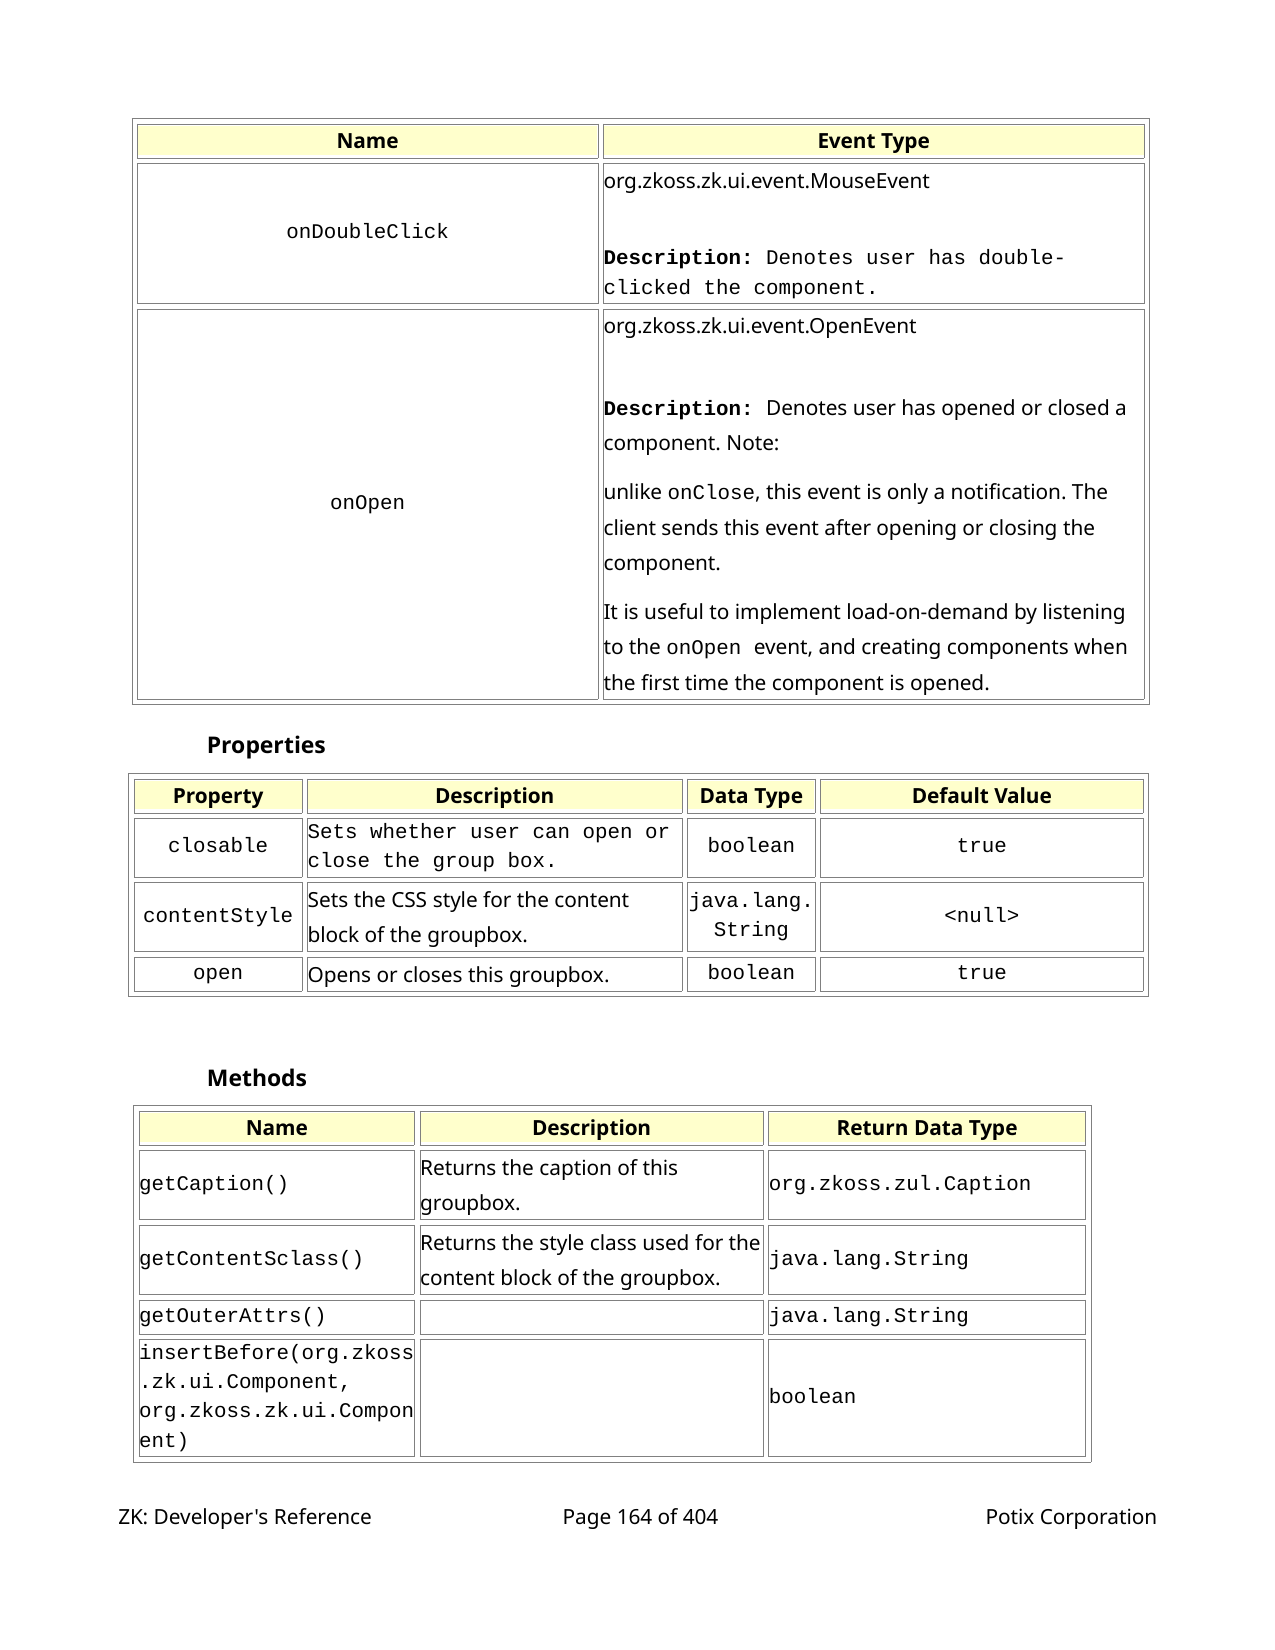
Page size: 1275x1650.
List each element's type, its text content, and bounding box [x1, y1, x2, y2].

table_cell java.lang.String [685, 877, 817, 951]
table_header Return Data Type [766, 1106, 1088, 1145]
subtitle Properties [207, 729, 1157, 761]
table_header Default Value [818, 774, 1146, 812]
table_header Data Type [685, 774, 817, 812]
table_cell Returns the style class used for the content block of the groupbox. [417, 1219, 766, 1294]
table_cell java.lang.String [766, 1294, 1088, 1333]
table_header Name [136, 1106, 417, 1145]
table_cell boolean [685, 951, 817, 991]
table_cell open [131, 951, 304, 991]
table_cell getContentSclass() [136, 1219, 417, 1294]
table_cell [417, 1334, 766, 1456]
table_cell org.zkoss.zk.ui.event.OpenEvent Description: Denotes user has opened or closed a component. Note: unlike onClose, this event is only a notification. The client sends this event after opening or closing the component. It is useful to implement load-on-demand by listening to the onOpen event, and creating components when the first time the component is opened. [600, 303, 1147, 699]
table_header Property [131, 774, 304, 812]
table_cell Sets whether user can open or close the group box. [305, 813, 685, 877]
table_cell closable [131, 813, 304, 877]
table_cell boolean [766, 1334, 1088, 1456]
table_cell [421, 1301, 763, 1333]
table_cell getCaption() [136, 1145, 417, 1219]
table_cell Returns the caption of this groupbox. [417, 1145, 766, 1219]
table_header Name [134, 119, 600, 158]
table_cell org.zkoss.zk.ui.event.MouseEvent Description: Denotes user has double-clicked the component. [600, 158, 1147, 303]
table_header Event Type [600, 119, 1147, 158]
table_cell org.zkoss.zul.Caption [766, 1145, 1088, 1219]
table_header Description [417, 1106, 766, 1145]
table_cell java.lang.String [766, 1219, 1088, 1294]
table_cell true [818, 951, 1146, 991]
table_cell [417, 1294, 766, 1333]
table_cell insertBefore(org.zkoss.zk.ui.Component, org.zkoss.zk.ui.Component) [136, 1334, 417, 1456]
table_header Description [305, 774, 685, 812]
table_cell [421, 1340, 763, 1456]
table_cell Opens or closes this groupbox. [305, 951, 685, 991]
table_cell <null> [818, 877, 1146, 951]
table_cell onDoubleClick [134, 158, 600, 303]
subtitle Methods [207, 1061, 1157, 1093]
table_cell Sets the CSS style for the content block of the groupbox. [305, 877, 685, 951]
table_cell true [818, 813, 1146, 877]
table_cell getOuterAttrs() [136, 1294, 417, 1333]
table_cell contentStyle [131, 877, 304, 951]
table_cell boolean [685, 813, 817, 877]
table_cell onOpen [134, 303, 600, 699]
